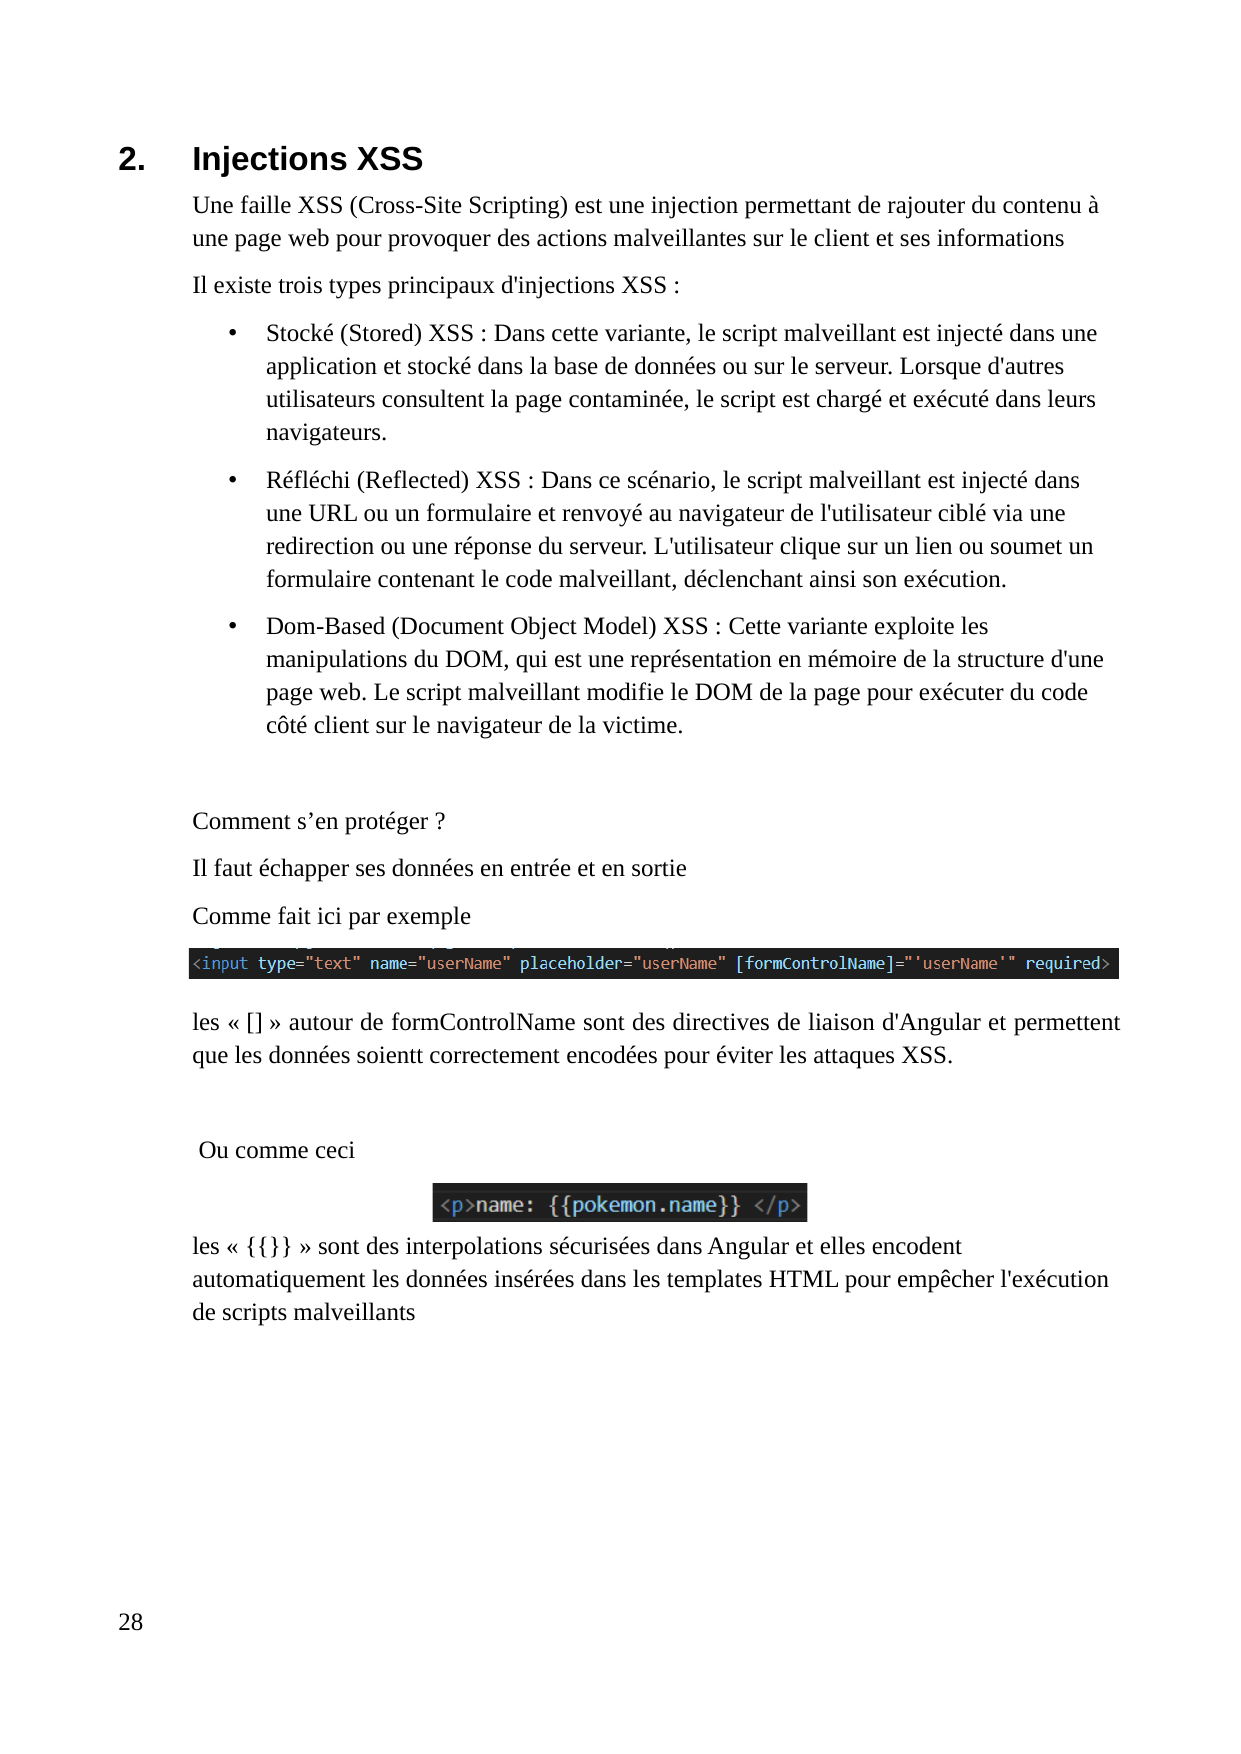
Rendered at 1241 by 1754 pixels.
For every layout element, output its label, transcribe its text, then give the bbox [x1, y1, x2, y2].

text Comme fait ici par exemple [192, 901, 1122, 930]
picture [188, 948, 1119, 979]
text Comment s’en protéger ? [192, 806, 1122, 834]
text les « [] » autour de formControlName sont des directives de liaison d'Angular et permettent que les données soientt correctement encodées pour éviter les attaques XSS. [192, 1007, 1122, 1069]
list Dom-Based (Document Object Model) XSS : Cette variante exploite les manipulations du DOM, qui est une représentation en mémoire de la structure d'une page web. Le script malveillant modifie le DOM de la page pour exécuter du code côté client sur le navigateur de la victime. [228, 611, 1122, 739]
list Réfléchi (Reflected) XSS : Dans ce scénario, le script malveillant est injecté dans une URL ou un formulaire et renvoyé au navigateur de l'utilisateur ciblé via une redirection ou une réponse du serveur. L'utilisateur clique sur un lien ou soumet un formulaire contenant le code malveillant, déclenchant ainsi son exécution. [228, 465, 1122, 593]
text Il existe trois types principaux d'injections XSS : [192, 271, 1122, 299]
text Ou comme ceci [192, 1136, 1122, 1164]
text Il faut échapper ses données en entrée et en sortie [192, 853, 1122, 882]
picture [432, 1183, 808, 1222]
subtitle Injections XSS [118, 139, 1122, 177]
list Stocké (Stored) XSS : Dans cette variante, le script malveillant est injecté dans une application et stocké dans la base de données ou sur le serveur. Lorsque d'autres utilisateurs consultent la page contaminée, le script est chargé et exécuté dans leurs navigateurs. [228, 318, 1122, 446]
text les « {{}} » sont des interpolations sécurisées dans Angular et elles encodent automatiquement les données insérées dans les templates HTML pour empêcher l'exécution de scripts malveillants [192, 1231, 1122, 1326]
text Une faille XSS (Cross-Site Scripting) est une injection permettant de rajouter du contenu à une page web pour provoquer des actions malveillantes sur le client et ses informations [192, 190, 1122, 252]
